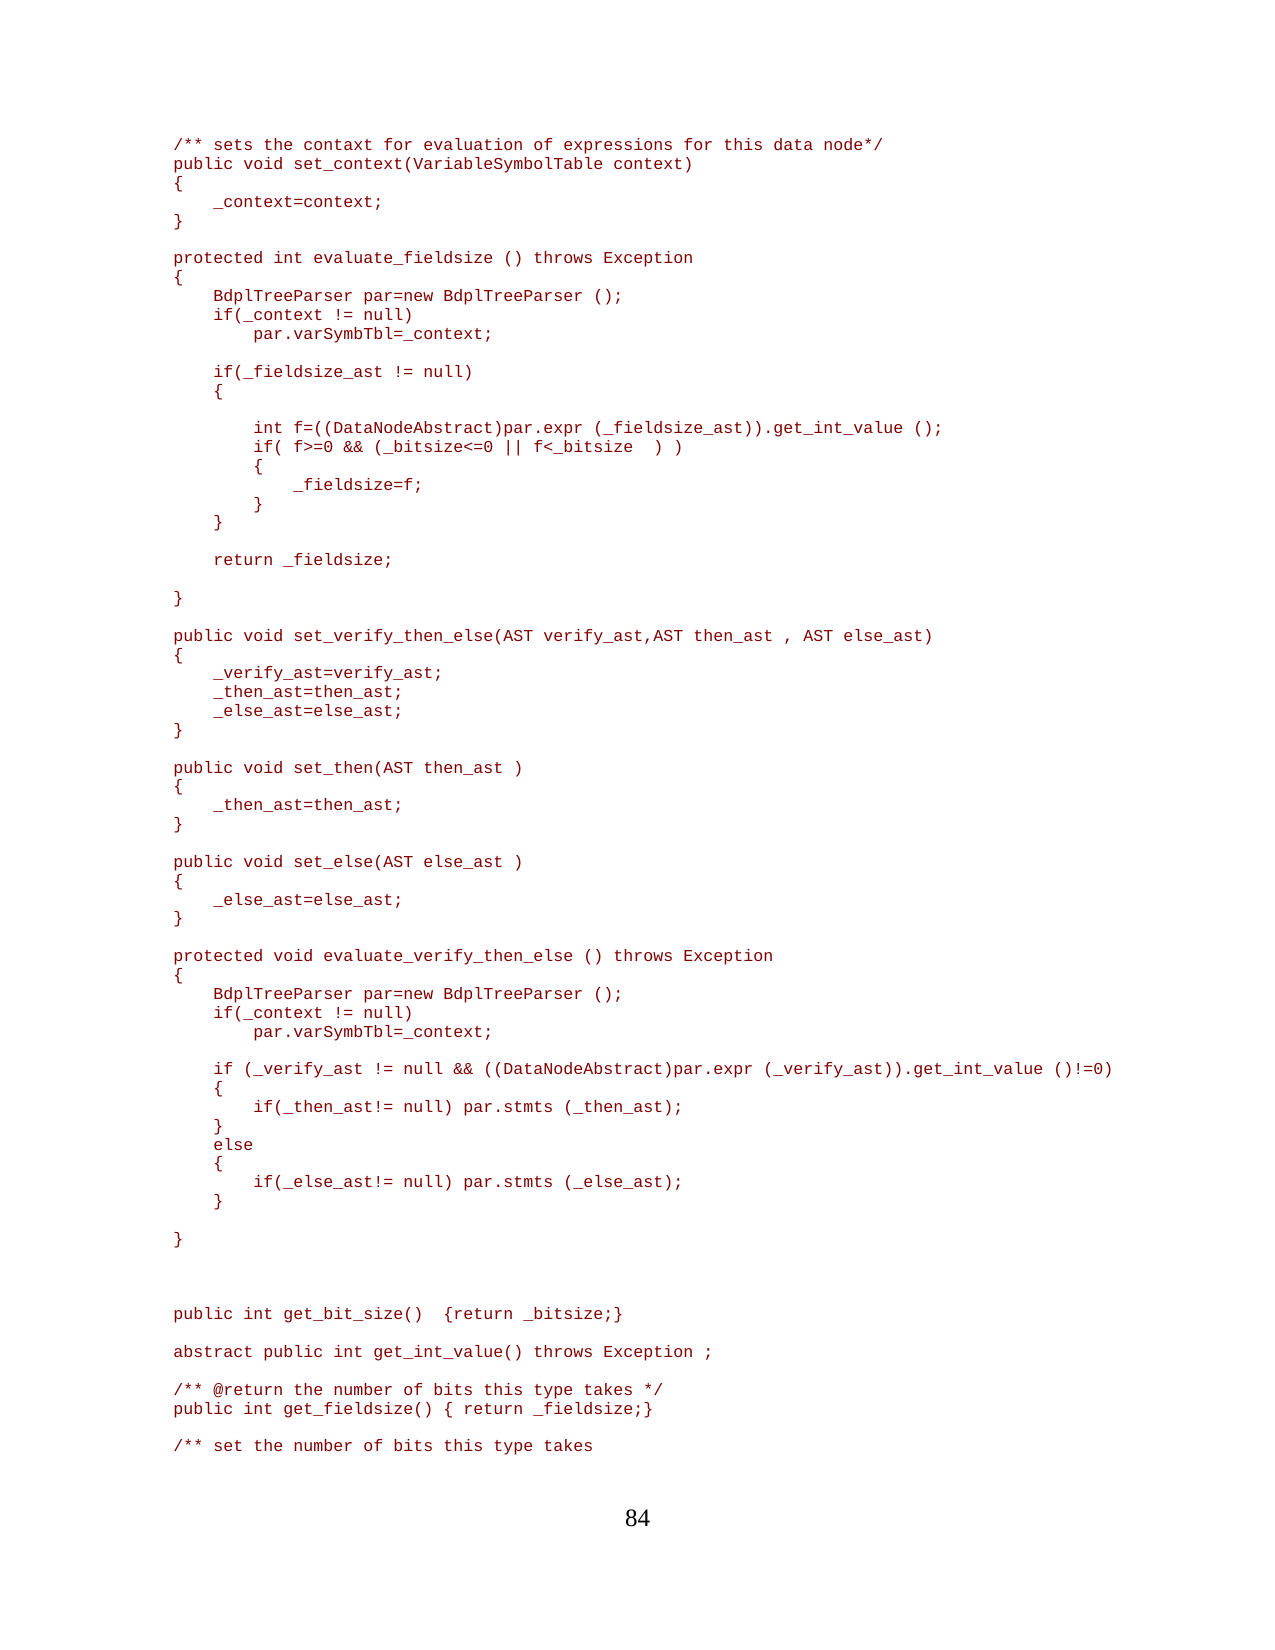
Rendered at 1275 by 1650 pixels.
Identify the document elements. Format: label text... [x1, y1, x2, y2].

text } [133, 1117, 1157, 1136]
text par.varSymbTbl=_context; [133, 326, 1157, 344]
text } [133, 910, 1157, 929]
text { [133, 457, 1157, 476]
text { [133, 872, 1157, 891]
text if(_context != null) [133, 1004, 1157, 1023]
text } [133, 816, 1157, 834]
text /** @return the number of bits this type takes */ [133, 1381, 1157, 1400]
text else [133, 1136, 1157, 1155]
text if(_fieldsize_ast != null) [133, 363, 1157, 382]
text _else_ast=else_ast; [133, 703, 1157, 721]
text if(_context != null) [133, 307, 1157, 326]
text if (_verify_ast != null && ((DataNodeAbstract)par.expr (_verify_ast)).get_int_value ()!=0) [133, 1061, 1157, 1080]
text _verify_ast=verify_ast; [133, 665, 1157, 684]
text _then_ast=then_ast; [133, 797, 1157, 816]
text public int get_bit_size() {return _bitsize;} [133, 1306, 1157, 1325]
text _then_ast=then_ast; [133, 684, 1157, 703]
text par.varSymbTbl=_context; [133, 1023, 1157, 1042]
text return _fieldsize; [133, 552, 1157, 571]
text public void set_verify_then_else(AST verify_ast,AST then_ast , AST else_ast) [133, 627, 1157, 646]
text if( f>=0 && (_bitsize<=0 || f<_bitsize ) ) [133, 439, 1157, 457]
text public void set_else(AST else_ast ) [133, 853, 1157, 872]
text BdplTreeParser par=new BdplTreeParser (); [133, 985, 1157, 1004]
text int f=((DataNodeAbstract)par.expr (_fieldsize_ast)).get_int_value (); [133, 420, 1157, 439]
text /** sets the contaxt for evaluation of expressions for this data node*/ [133, 137, 1157, 156]
text } [133, 1193, 1157, 1212]
text _else_ast=else_ast; [133, 891, 1157, 910]
text public void set_then(AST then_ast ) [133, 759, 1157, 778]
text public void set_context(VariableSymbolTable context) [133, 156, 1157, 175]
text abstract public int get_int_value() throws Exception ; [133, 1344, 1157, 1362]
text public int get_fieldsize() { return _fieldsize;} [133, 1400, 1157, 1419]
text } [133, 212, 1157, 231]
text protected int evaluate_fieldsize () throws Exception [133, 250, 1157, 269]
text } [133, 589, 1157, 608]
text if(_then_ast!= null) par.stmts (_then_ast); [133, 1098, 1157, 1117]
text { [133, 778, 1157, 797]
text } [133, 514, 1157, 533]
text /** set the number of bits this type takes [133, 1438, 1157, 1457]
text } [133, 495, 1157, 514]
text protected void evaluate_verify_then_else () throws Exception [133, 948, 1157, 967]
text _context=context; [133, 193, 1157, 212]
text _fieldsize=f; [133, 476, 1157, 495]
text { [133, 1080, 1157, 1098]
text { [133, 269, 1157, 288]
text { [133, 646, 1157, 665]
text } [133, 721, 1157, 740]
text if(_else_ast!= null) par.stmts (_else_ast); [133, 1174, 1157, 1193]
text } [133, 1231, 1157, 1249]
text { [133, 382, 1157, 401]
text BdplTreeParser par=new BdplTreeParser (); [133, 288, 1157, 307]
text { [133, 1155, 1157, 1174]
text { [133, 175, 1157, 193]
text { [133, 967, 1157, 985]
